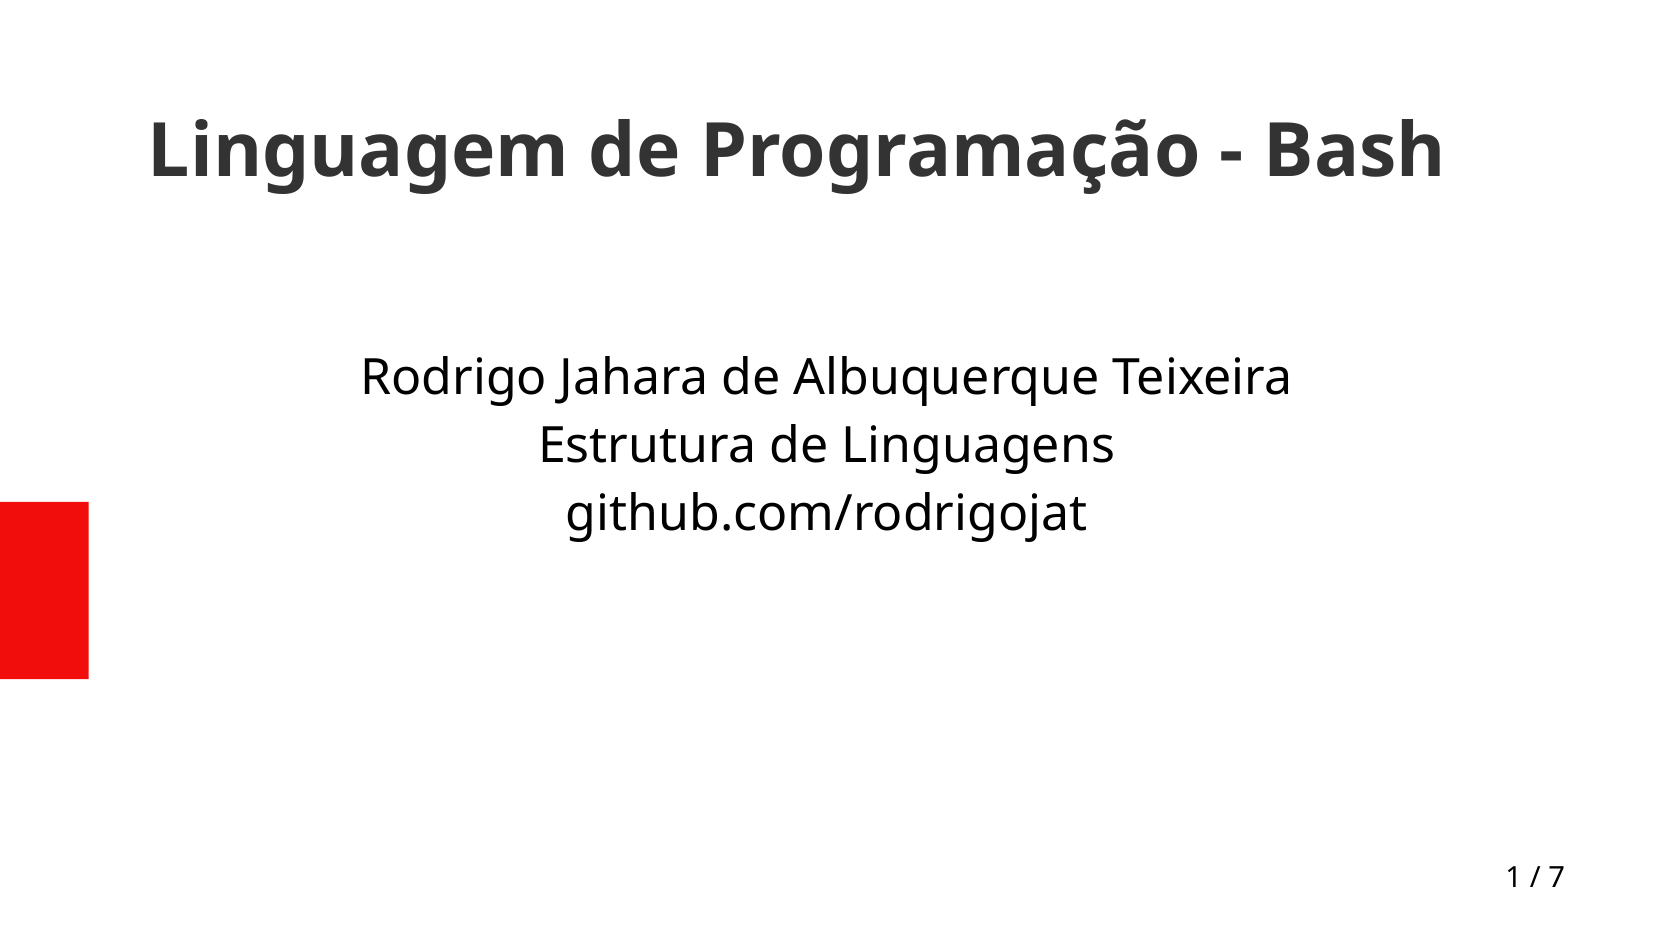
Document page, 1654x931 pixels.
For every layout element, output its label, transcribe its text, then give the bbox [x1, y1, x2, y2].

subtitle Rodrigo Jahara de Albuquerque Teixeira Estrutura de Linguagens github.com/rodrigojat [118, 340, 1536, 546]
title Linguagem de Programação - Bash [147, 59, 1565, 237]
